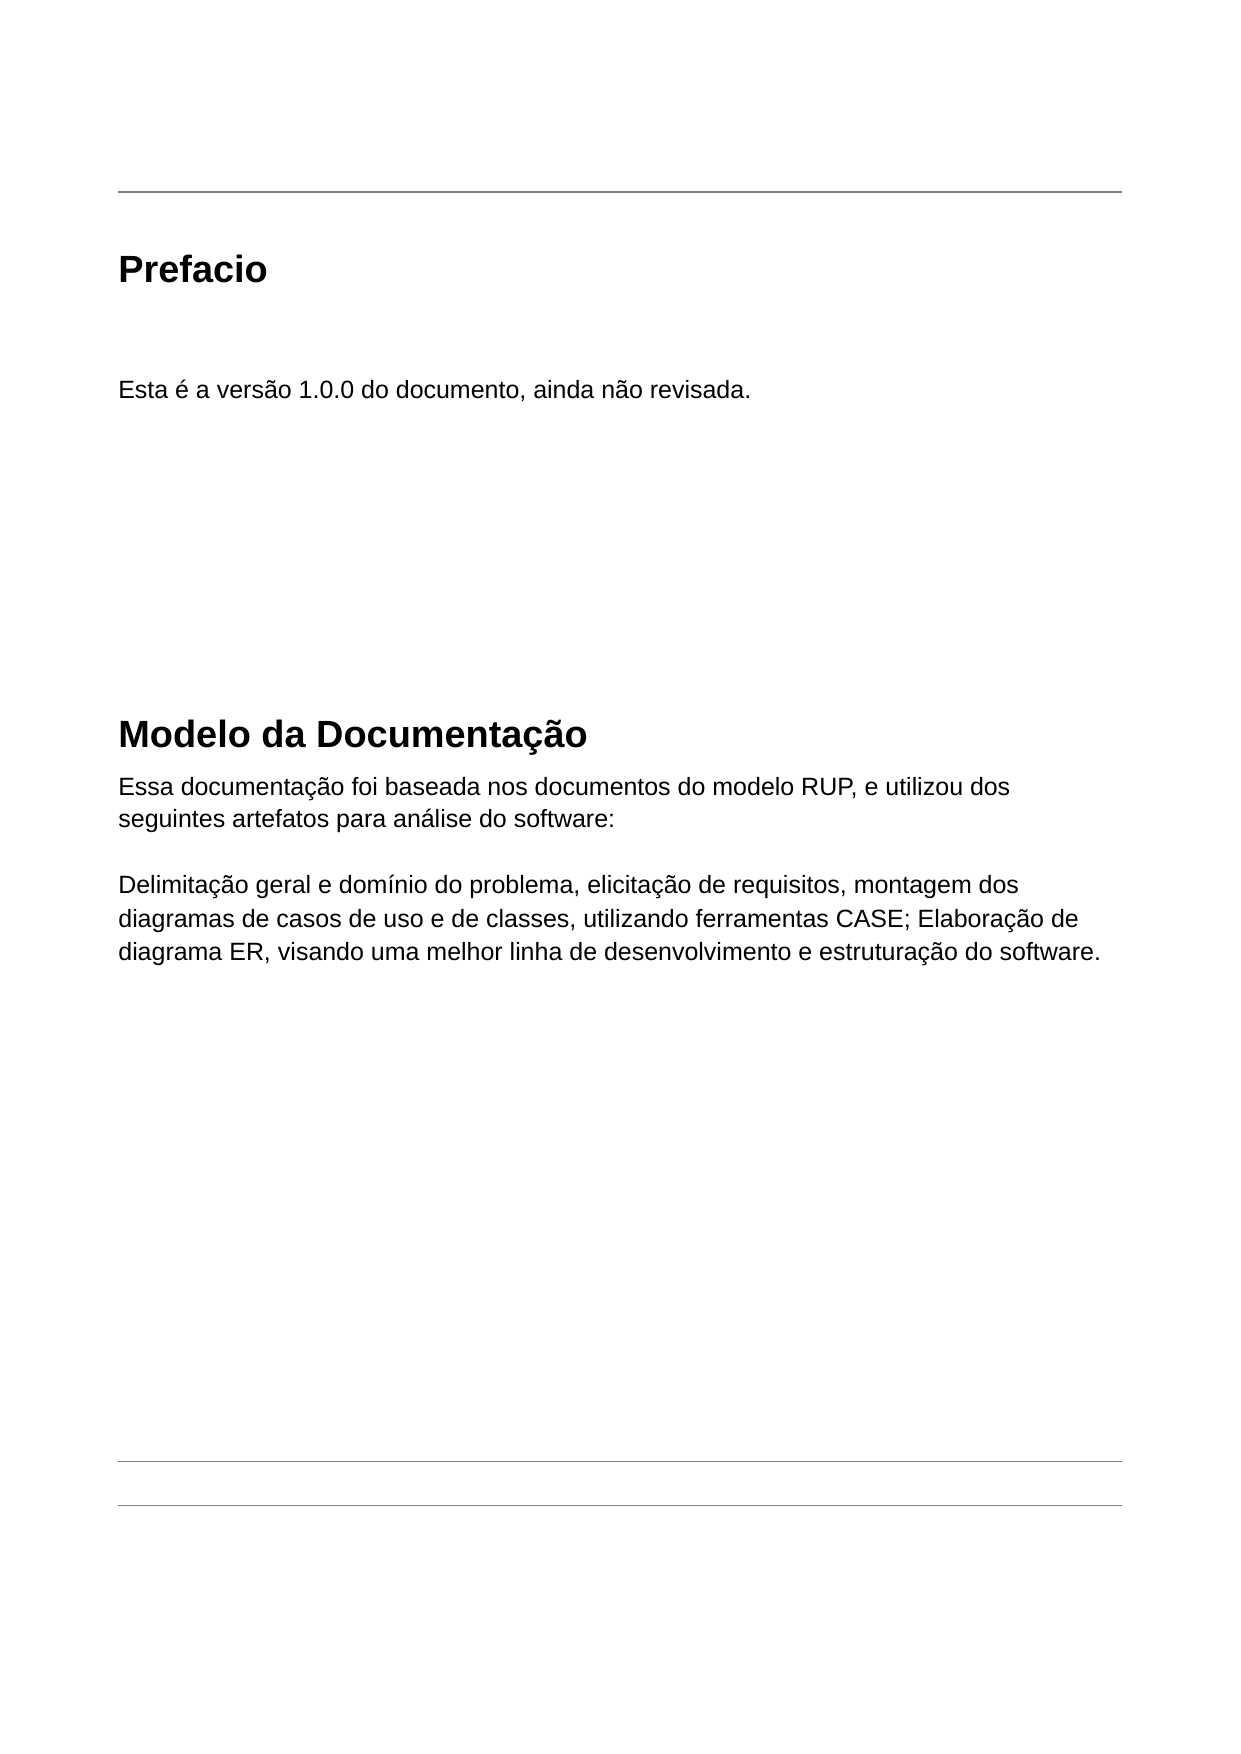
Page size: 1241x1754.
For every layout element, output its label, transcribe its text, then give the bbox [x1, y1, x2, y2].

text Esta é a versão 1.0.0 do documento, ainda não revisada. [118, 357, 1122, 404]
text Essa documentação foi baseada nos documentos do modelo RUP, e utilizou dos seguintes artefatos para análise do software: [118, 768, 1122, 833]
text Delimitação geral e domínio do problema, elicitação de requisitos, montagem dos diagramas de casos de uso e de classes, utilizando ferramentas CASE; Elaboração de diagrama ER, visando uma melhor linha de desenvolvimento e estruturação do software. [118, 852, 1122, 965]
subtitle Modelo da Documentação [118, 712, 1122, 756]
subtitle Prefacio [118, 246, 1122, 290]
